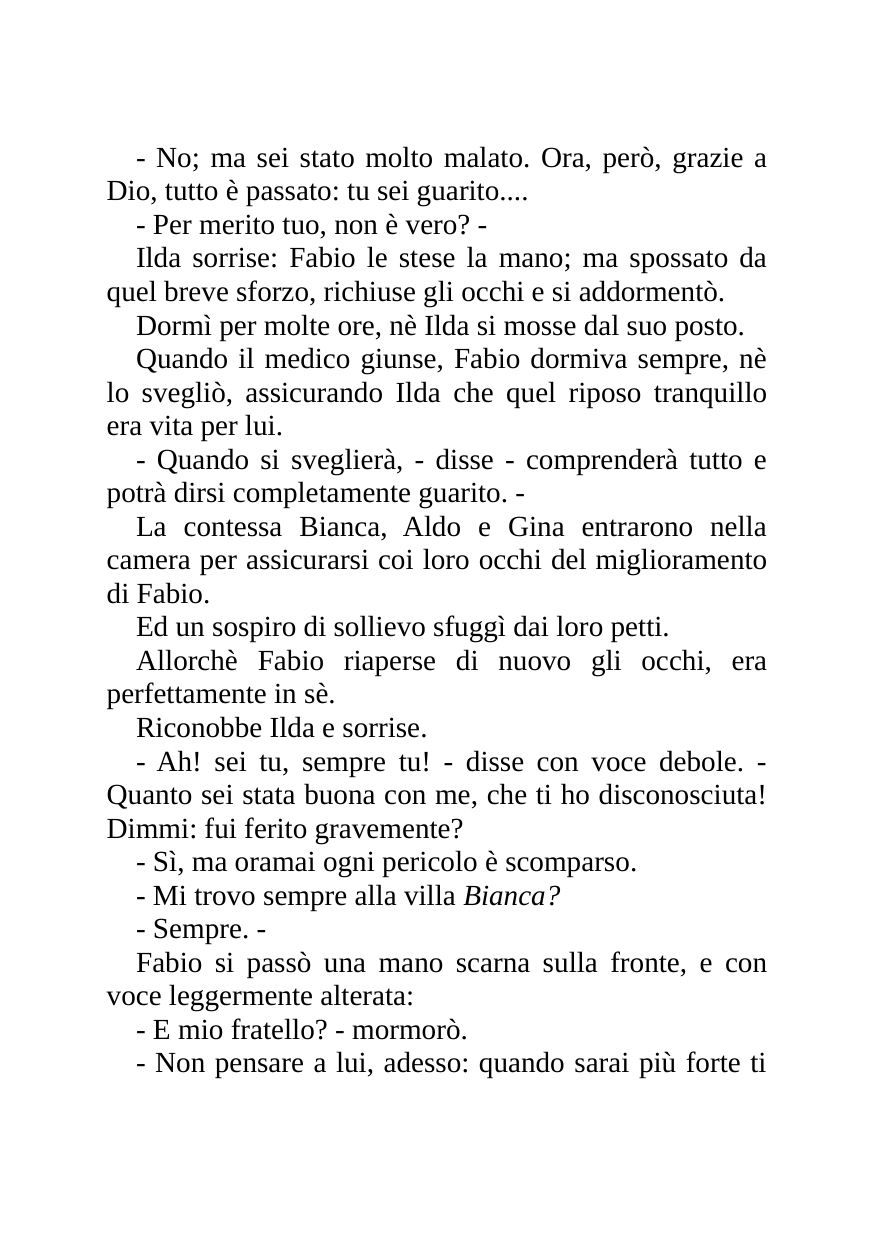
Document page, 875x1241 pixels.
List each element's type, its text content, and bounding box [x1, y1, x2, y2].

text - Sì, ma oramai ogni pericolo è scomparso. [106, 844, 768, 878]
text - Sempre. - [106, 911, 768, 945]
text - E mio fratello? - mormorò. [106, 1012, 768, 1046]
text La contessa Bianca, Aldo e Gina entrarono nella camera per assicurarsi coi loro occhi del miglioramento di Fabio. [106, 509, 768, 609]
text - Mi trovo sempre alla villa Bianca? [106, 878, 768, 911]
text Ed un sospiro di sollievo sfuggì dai loro petti. [106, 609, 768, 643]
text - Quando si sveglierà, - disse - comprenderà tutto e potrà dirsi completamente guarito. - [106, 442, 768, 509]
text Quando il medico giunse, Fabio dormiva sempre, nè lo svegliò, assicurando Ilda che quel riposo tranquillo era vita per lui. [106, 341, 768, 442]
text - Per merito tuo, non è vero? - [106, 207, 768, 241]
text - Ah! sei tu, sempre tu! - disse con voce debole. - Quanto sei stata buona con me, che ti ho disconosciuta! Dimmi: fui ferito gravemente? [106, 744, 768, 844]
text Dormì per molte ore, nè Ilda si mosse dal suo posto. [106, 308, 768, 341]
text Allorchè Fabio riaperse di nuovo gli occhi, era perfettamente in sè. [106, 643, 768, 710]
text - No; ma sei stato molto malato. Ora, però, grazie a Dio, tutto è passato: tu sei guarito.... [106, 140, 768, 207]
text - Non pensare a lui, adesso: quando sarai più forte ti [106, 1046, 768, 1079]
text Ilda sorrise: Fabio le stese la mano; ma spossato da quel breve sforzo, richiuse gli occhi e si addormentò. [106, 241, 768, 308]
text Fabio si passò una mano scarna sulla fronte, e con voce leggermente alterata: [106, 945, 768, 1012]
text Riconobbe Ilda e sorrise. [106, 710, 768, 744]
